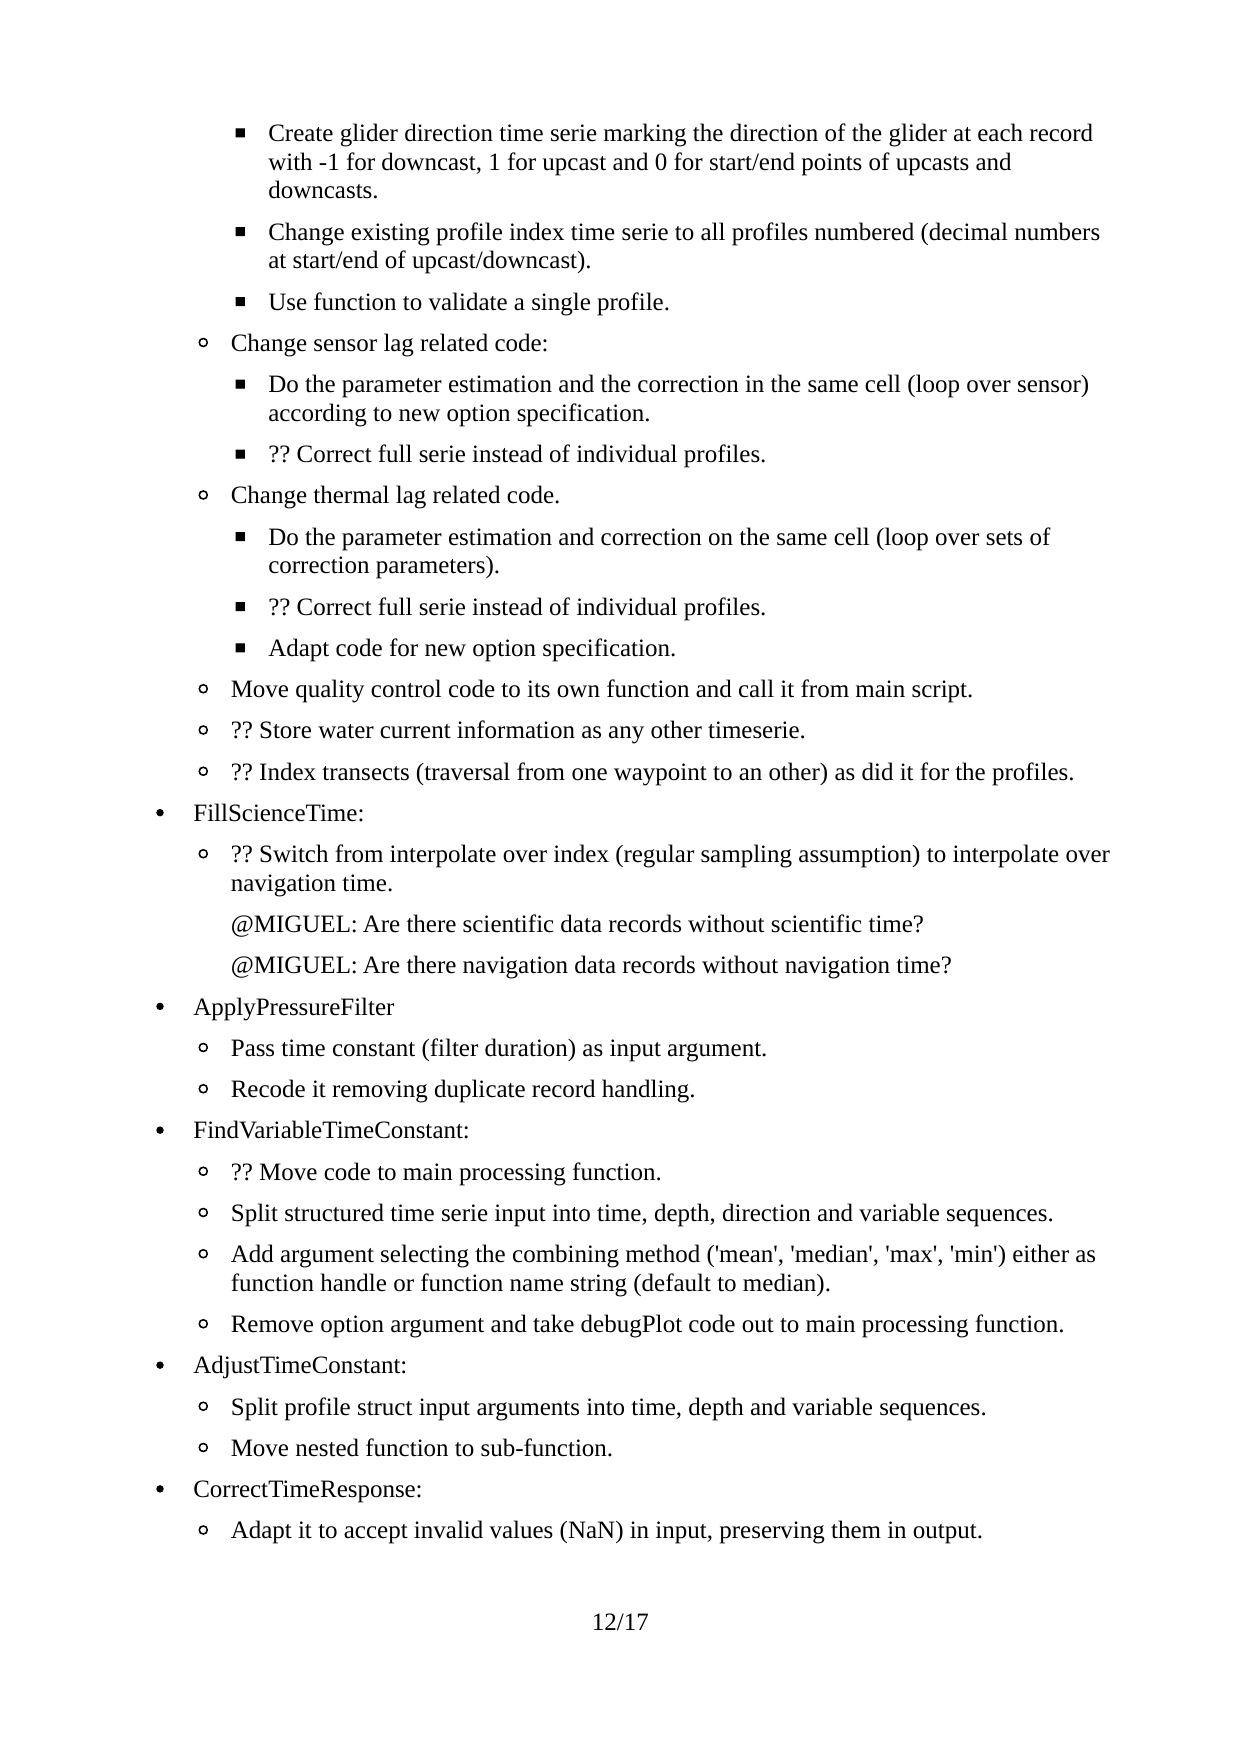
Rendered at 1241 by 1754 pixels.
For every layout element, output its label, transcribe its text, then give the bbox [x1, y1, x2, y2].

list ?? Switch from interpolate over index (regular sampling assumption) to interpolate over navigation time. [193, 839, 1122, 897]
list ?? Correct full serie instead of individual profiles. [231, 592, 1122, 621]
list Move nested function to sub-function. [193, 1433, 1122, 1462]
list Split profile struct input arguments into time, depth and variable sequences. [193, 1392, 1122, 1421]
list @MIGUEL: Are there scientific data records without scientific time? [193, 909, 1122, 938]
list Recode it removing duplicate record handling. [193, 1074, 1122, 1103]
list Use function to validate a single profile. [231, 287, 1122, 316]
list Pass time constant (filter duration) as input argument. [193, 1033, 1122, 1062]
list ApplyPressureFilter [156, 992, 1122, 1021]
list ?? Index transects (traversal from one waypoint to an other) as did it for the profiles. [193, 757, 1122, 786]
list Change sensor lag related code: [193, 328, 1122, 357]
list ?? Correct full serie instead of individual profiles. [231, 439, 1122, 468]
list Do the parameter estimation and correction on the same cell (loop over sets of correction parameters). [231, 522, 1122, 579]
list Change thermal lag related code. [193, 481, 1122, 509]
list ?? Move code to main processing function. [193, 1157, 1122, 1186]
list FillScienceTime: [156, 798, 1122, 827]
list Do the parameter estimation and the correction in the same cell (loop over sensor) according to new option specification. [231, 369, 1122, 427]
list AdjustTimeConstant: [156, 1351, 1122, 1379]
list Move quality control code to its own function and call it from main script. [193, 674, 1122, 703]
list ?? Store water current information as any other timeserie. [193, 716, 1122, 744]
list Adapt it to accept invalid values (NaN) in input, preserving them in output. [193, 1516, 1122, 1544]
list @MIGUEL: Are there navigation data records without navigation time? [193, 951, 1122, 979]
list FindVariableTimeConstant: [156, 1116, 1122, 1144]
list Split structured time serie input into time, depth, direction and variable sequences. [193, 1198, 1122, 1227]
list Remove option argument and take debugPlot code out to main processing function. [193, 1309, 1122, 1338]
list Adapt code for new option specification. [231, 633, 1122, 662]
list Change existing profile index time serie to all profiles numbered (decimal numbers at start/end of upcast/downcast). [231, 217, 1122, 274]
list CorrectTimeResponse: [156, 1474, 1122, 1503]
list Add argument selecting the combining method ('mean', 'median', 'max', 'min') either as function handle or function name string (default to median). [193, 1239, 1122, 1297]
list Create glider direction time serie marking the direction of the glider at each record with -1 for downcast, 1 for upcast and 0 for start/end points of upcasts and downcasts. [231, 118, 1122, 204]
